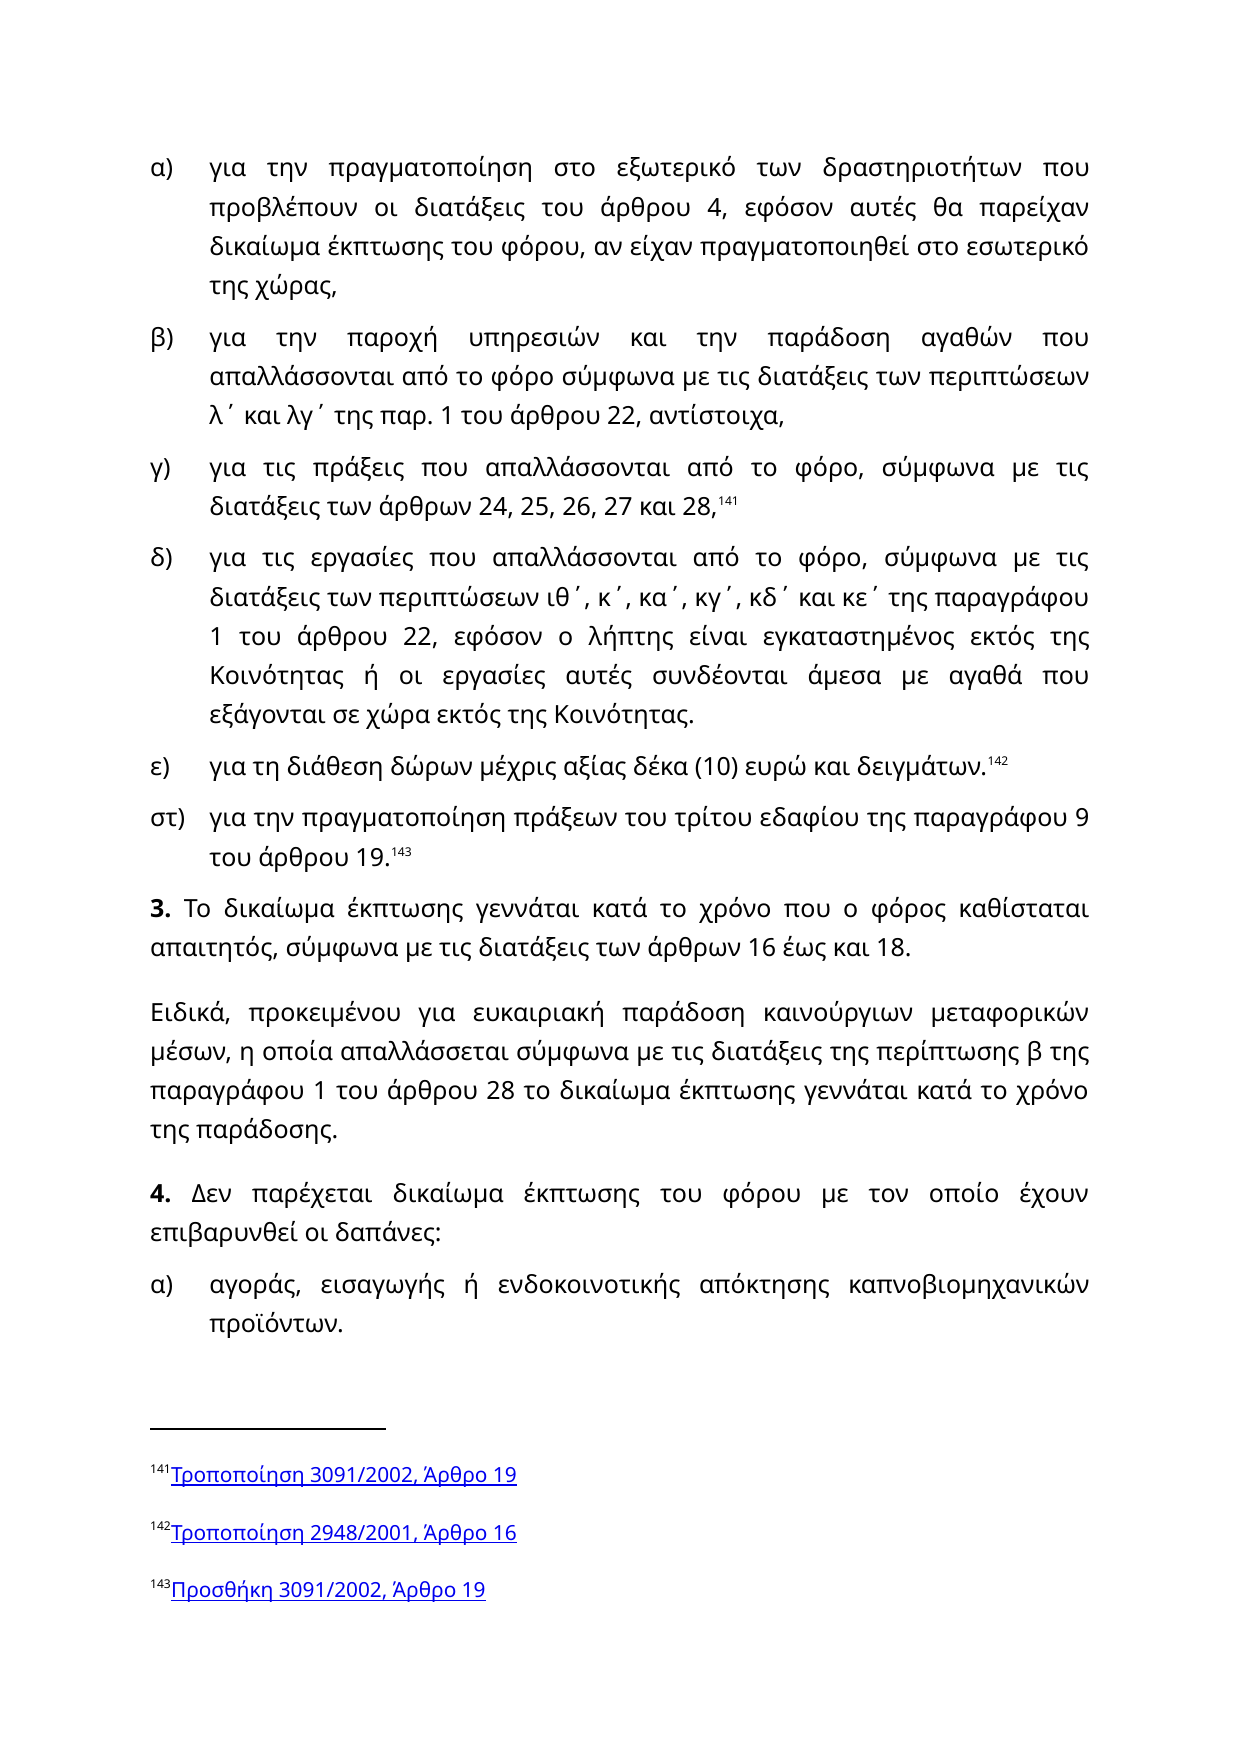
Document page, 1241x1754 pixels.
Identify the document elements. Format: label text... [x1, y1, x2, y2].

list α) για την πραγματοποίηση στο εξωτερικό των δραστηριοτήτων που προβλέπουν οι διατάξεις του άρθρου 4, εφόσον αυτές θα παρείχαν δικαίωμα έκπτωσης του φόρου, αν είχαν πραγματοποιηθεί στο εσωτερικό της χώρας, [150, 150, 1090, 302]
list γ) για τις πράξεις που απαλλάσσονται από το φόρο, σύμφωνα με τις διατάξεις των άρθρων 24, 25, 26, 27 και 28, [150, 449, 1090, 522]
list β) για την παροχή υπηρεσιών και την παράδοση αγαθών που απαλλάσσονται από το φόρο σύμφωνα με τις διατάξεις των περιπτώσεων λ΄ και λγ΄ της παρ. 1 του άρθρου 22, αντίστοιχα, [150, 319, 1090, 432]
text Τροποποίηση 3091/2002, Άρθρο 19 [150, 1460, 1090, 1489]
list δ) για τις εργασίες που απαλλάσσονται από το φόρο, σύμφωνα με τις διατάξεις των περιπτώσεων ιθ΄, κ΄, κα΄, κγ΄, κδ΄ και κε΄ της παραγράφου 1 του άρθρου 22, εφόσον ο λήπτης είναι εγκαταστημένος εκτός της Κοινότητας ή οι εργασίες αυτές συνδέονται άμεσα με αγαθά που εξάγονται σε χώρα εκτός της Κοινότητας. [150, 540, 1090, 731]
text Προσθήκη 3091/2002, Άρθρο 19 [150, 1576, 1090, 1604]
text 3. Το δικαίωμα έκπτωσης γεννάται κατά το χρόνο που ο φόρος καθίσταται απαιτητός, σύμφωνα με τις διατάξεις των άρθρων 16 έως και 18. [150, 891, 1090, 964]
list ε) για τη διάθεση δώρων μέχρις αξίας δέκα (10) ευρώ και δειγμάτων. [150, 748, 1090, 782]
list α) αγοράς, εισαγωγής ή ενδοκοινοτικής απόκτησης καπνοβιομηχανικών προϊόντων. [150, 1267, 1090, 1340]
list στ) για την πραγματοποίηση πράξεων του τρίτου εδαφίου της παραγράφου 9 του άρθρου 19. [150, 800, 1090, 873]
text Τροποποίηση 2948/2001, Άρθρο 16 [150, 1518, 1090, 1546]
text 4. Δεν παρέχεται δικαίωμα έκπτωσης του φόρου με τον οποίο έχουν επιβαρυνθεί οι δαπάνες: [150, 1176, 1090, 1249]
text Ειδικά, προκειμένου για ευκαιριακή παράδοση καινούργιων μεταφορικών μέσων, η οποία απαλλάσσεται σύμφωνα με τις διατάξεις της περίπτωσης β της παραγράφου 1 του άρθρου 28 το δικαίωμα έκπτωσης γεννάται κατά το χρόνο της παράδοσης. [150, 994, 1090, 1146]
